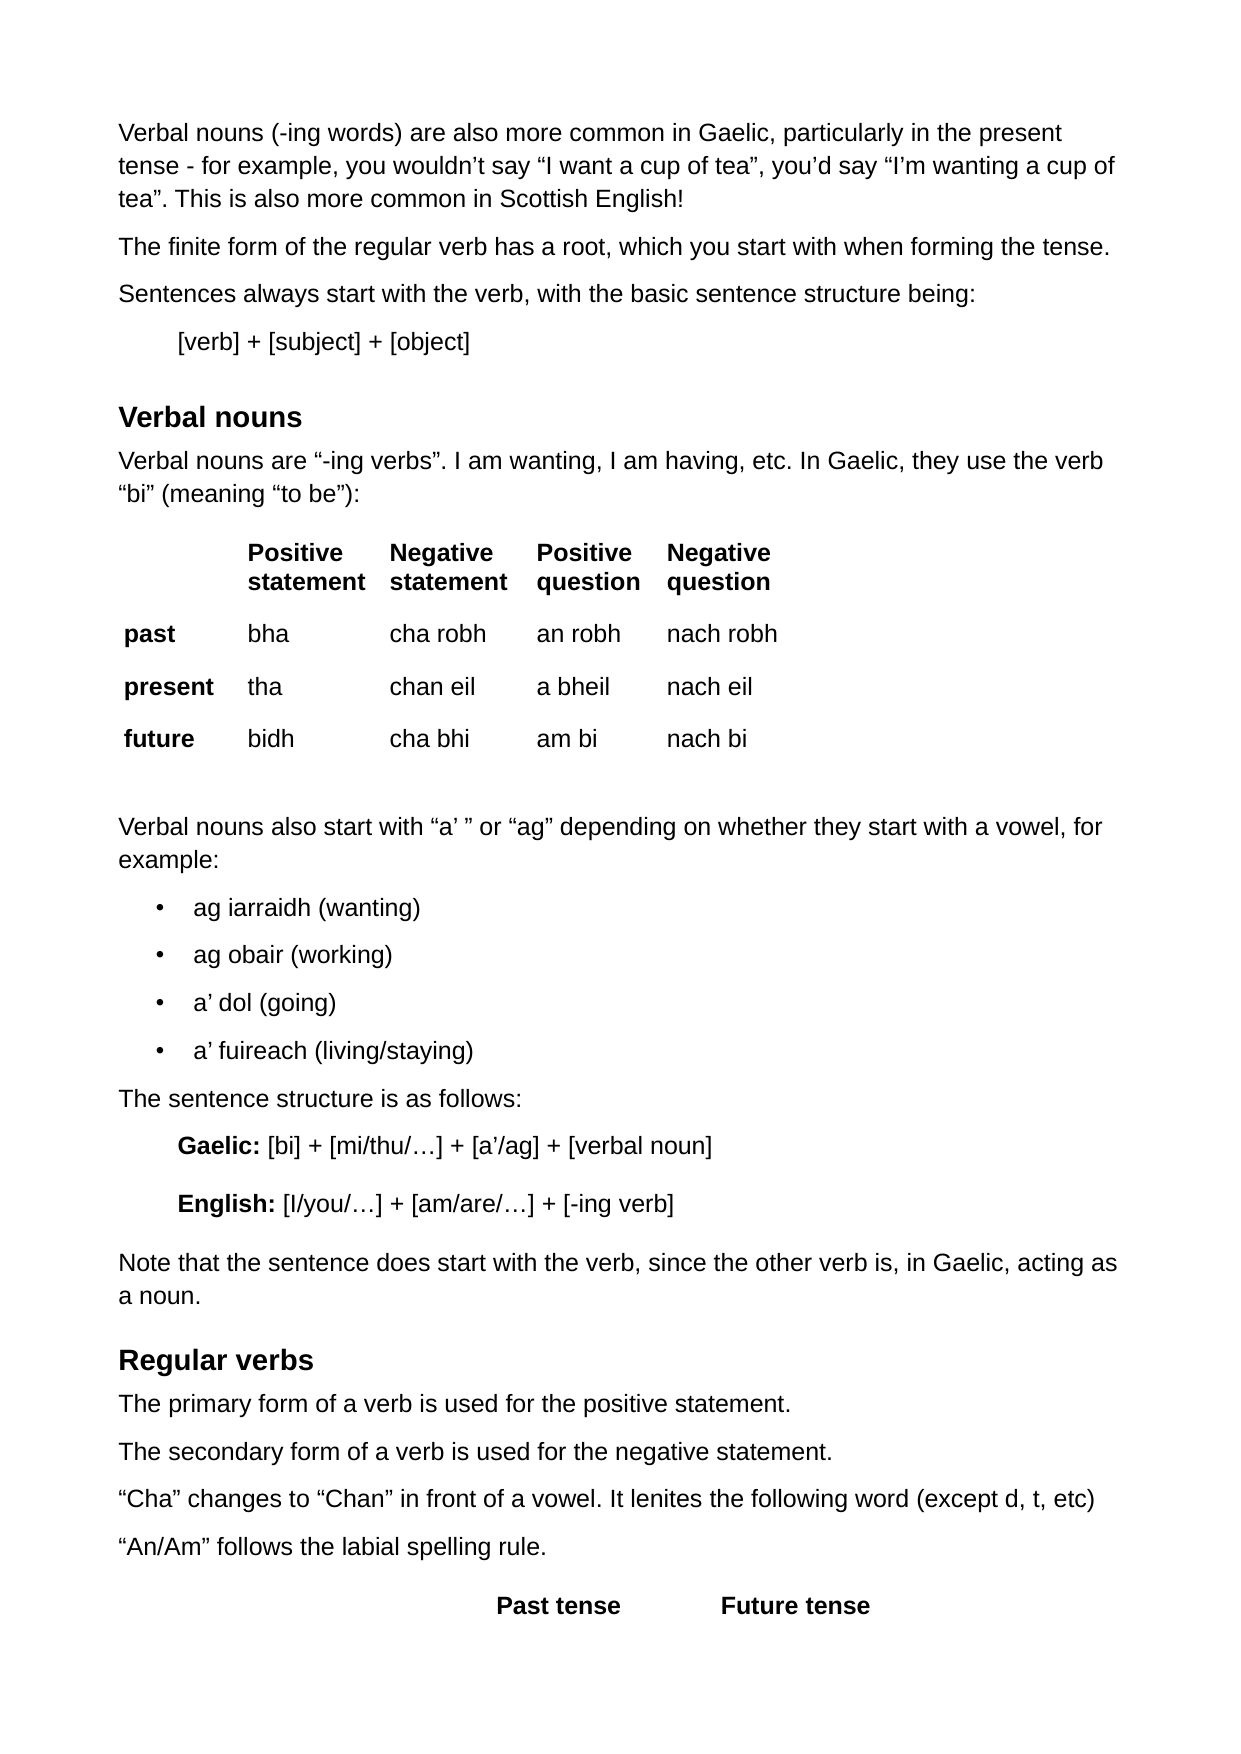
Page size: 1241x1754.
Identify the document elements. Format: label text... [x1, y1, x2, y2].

table_cell cha robh [378, 608, 525, 660]
text [verb] + [subject] + [object] [177, 327, 1063, 356]
table_cell cha bhi [378, 712, 525, 764]
text “Cha” changes to “Chan” in front of a vowel. It lenites the following word (except d, t, etc) [118, 1484, 1122, 1513]
text The secondary form of a verb is used for the negative statement. [118, 1437, 1122, 1466]
table_cell nach eil [655, 660, 797, 712]
list a’ fuireach (living/staying) [156, 1036, 1122, 1065]
subtitle Verbal nouns [118, 400, 1122, 433]
text Verbal nouns also start with “a’ ” or “ag” depending on whether they start with a vowel, for example: [118, 812, 1122, 874]
list ag obair (working) [156, 941, 1122, 969]
table_cell an robh [525, 608, 655, 660]
subtitle Regular verbs [118, 1343, 1122, 1377]
table_cell am bi [525, 712, 655, 764]
table_header Negative statement [378, 527, 525, 608]
table_cell bidh [236, 712, 377, 764]
text The finite form of the regular verb has a root, which you start with when forming the tense. [118, 232, 1122, 261]
table_header Positive statement [236, 527, 377, 608]
text Gaelic: [bi] + [mi/thu/…] + [a’/ag] + [verbal noun] [177, 1131, 1063, 1160]
table_header Past tense [484, 1580, 709, 1632]
table_header Positive question [525, 527, 655, 608]
text Verbal nouns (-ing words) are also more common in Gaelic, particularly in the present tense - for example, you wouldn’t say “I want a cup of tea”, you’d say “I’m wanting a cup of tea”. This is also more common in Scottish English! [118, 118, 1122, 213]
table_cell tha [236, 660, 377, 712]
table_cell nach bi [655, 712, 797, 764]
text The sentence structure is as follows: [118, 1084, 1122, 1112]
table_header [112, 527, 236, 608]
table_header [384, 1580, 484, 1632]
table_cell past [112, 608, 236, 660]
text Verbal nouns are “-ing verbs”. I am wanting, I am having, etc. In Gaelic, they use the verb “bi” (meaning “to be”): [118, 446, 1122, 508]
table_cell a bheil [525, 660, 655, 712]
table_cell future [112, 712, 236, 764]
table_header Negative question [655, 527, 797, 608]
text The primary form of a verb is used for the positive statement. [118, 1389, 1122, 1418]
list a’ dol (going) [156, 988, 1122, 1017]
table_header [112, 1580, 384, 1632]
table_header Future tense [709, 1580, 945, 1632]
list ag iarraidh (wanting) [156, 893, 1122, 922]
text Note that the sentence does start with the verb, since the other verb is, in Gaelic, acting as a noun. [118, 1248, 1122, 1309]
text Sentences always start with the verb, with the basic sentence structure being: [118, 279, 1122, 308]
table_cell chan eil [378, 660, 525, 712]
text English: [I/you/…] + [am/are/…] + [-ing verb] [177, 1189, 1063, 1218]
table_cell bha [236, 608, 377, 660]
table_cell nach robh [655, 608, 797, 660]
text “An/Am” follows the labial spelling rule. [118, 1532, 1122, 1561]
table_cell present [112, 660, 236, 712]
